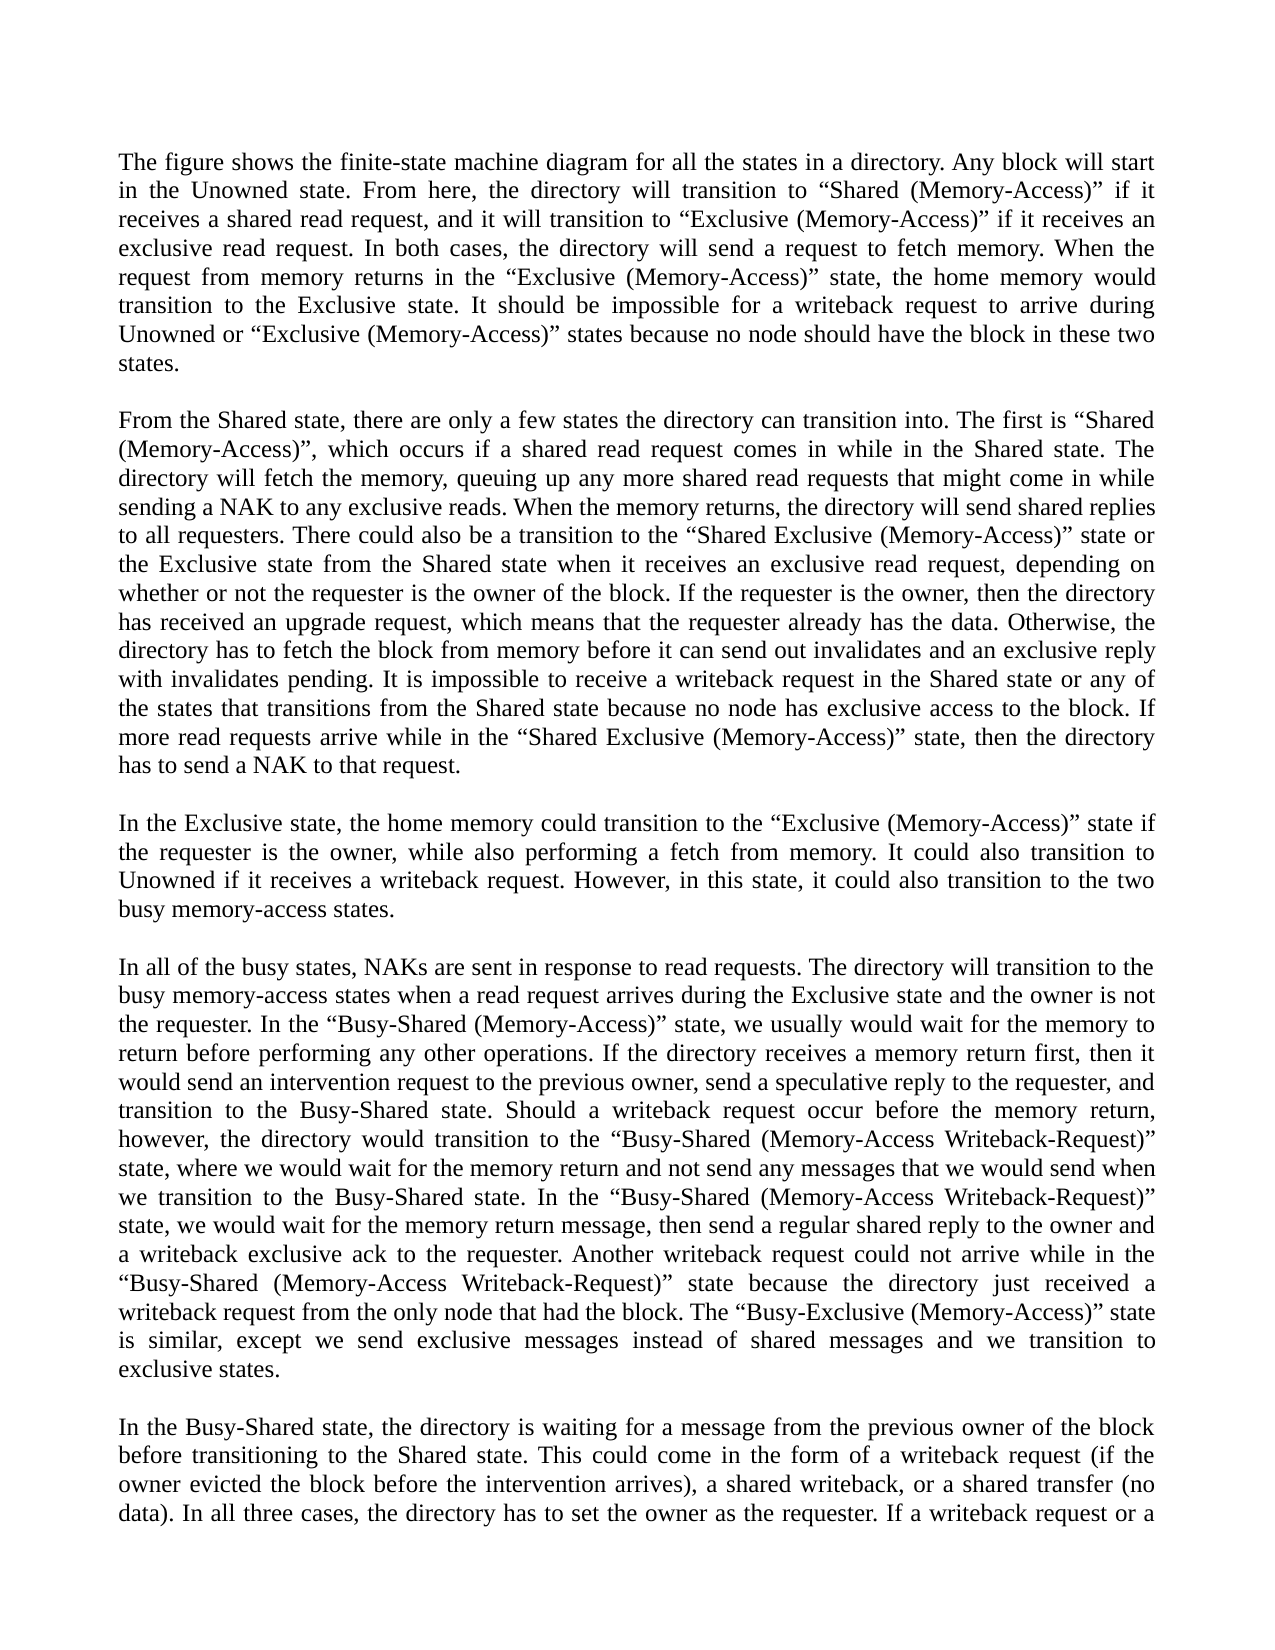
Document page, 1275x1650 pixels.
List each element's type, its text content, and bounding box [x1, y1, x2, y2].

text The figure shows the finite-state machine diagram for all the states in a directory. Any block will start in the Unowned state. From here, the directory will transition to “Shared (Memory-Access)” if it receives a shared read request, and it will transition to “Exclusive (Memory-Access)” if it receives an exclusive read request. In both cases, the directory will send a request to fetch memory. When the request from memory returns in the “Exclusive (Memory-Access)” state, the home memory would transition to the Exclusive state. It should be impossible for a writeback request to arrive during Unowned or “Exclusive (Memory-Access)” states because no node should have the block in these two states. [118, 147, 1157, 377]
text From the Shared state, there are only a few states the directory can transition into. The first is “Shared (Memory-Access)”, which occurs if a shared read request comes in while in the Shared state. The directory will fetch the memory, queuing up any more shared read requests that might come in while sending a NAK to any exclusive reads. When the memory returns, the directory will send shared replies to all requesters. There could also be a transition to the “Shared Exclusive (Memory-Access)” state or the Exclusive state from the Shared state when it receives an exclusive read request, depending on whether or not the requester is the owner of the block. If the requester is the owner, then the directory has received an upgrade request, which means that the requester already has the data. Otherwise, the directory has to fetch the block from memory before it can send out invalidates and an exclusive reply with invalidates pending. It is impossible to receive a writeback request in the Shared state or any of the states that transitions from the Shared state because no node has exclusive access to the block. If more read requests arrive while in the “Shared Exclusive (Memory-Access)” state, then the directory has to send a NAK to that request. [118, 406, 1157, 779]
text In all of the busy states, NAKs are sent in response to read requests. The directory will transition to the busy memory-access states when a read request arrives during the Exclusive state and the owner is not the requester. In the “Busy-Shared (Memory-Access)” state, we usually would wait for the memory to return before performing any other operations. If the directory receives a memory return first, then it would send an intervention request to the previous owner, send a speculative reply to the requester, and transition to the Busy-Shared state. Should a writeback request occur before the memory return, however, the directory would transition to the “Busy-Shared (Memory-Access Writeback-Request)” state, where we would wait for the memory return and not send any messages that we would send when we transition to the Busy-Shared state. In the “Busy-Shared (Memory-Access Writeback-Request)” state, we would wait for the memory return message, then send a regular shared reply to the owner and a writeback exclusive ack to the requester. Another writeback request could not arrive while in the “Busy-Shared (Memory-Access Writeback-Request)” state because the directory just received a writeback request from the only node that had the block. The “Busy-Exclusive (Memory-Access)” state is similar, except we send exclusive messages instead of shared messages and we transition to exclusive states. [118, 952, 1157, 1383]
text In the Exclusive state, the home memory could transition to the “Exclusive (Memory-Access)” state if the requester is the owner, while also performing a fetch from memory. It could also transition to Unowned if it receives a writeback request. However, in this state, it could also transition to the two busy memory-access states. [118, 808, 1157, 923]
text In the Busy-Shared state, the directory is waiting for a message from the previous owner of the block before transitioning to the Shared state. This could come in the form of a writeback request (if the owner evicted the block before the intervention arrives), a shared writeback, or a shared transfer (no data). In all three cases, the directory has to set the owner as the requester. If a writeback request or a [118, 1412, 1157, 1527]
